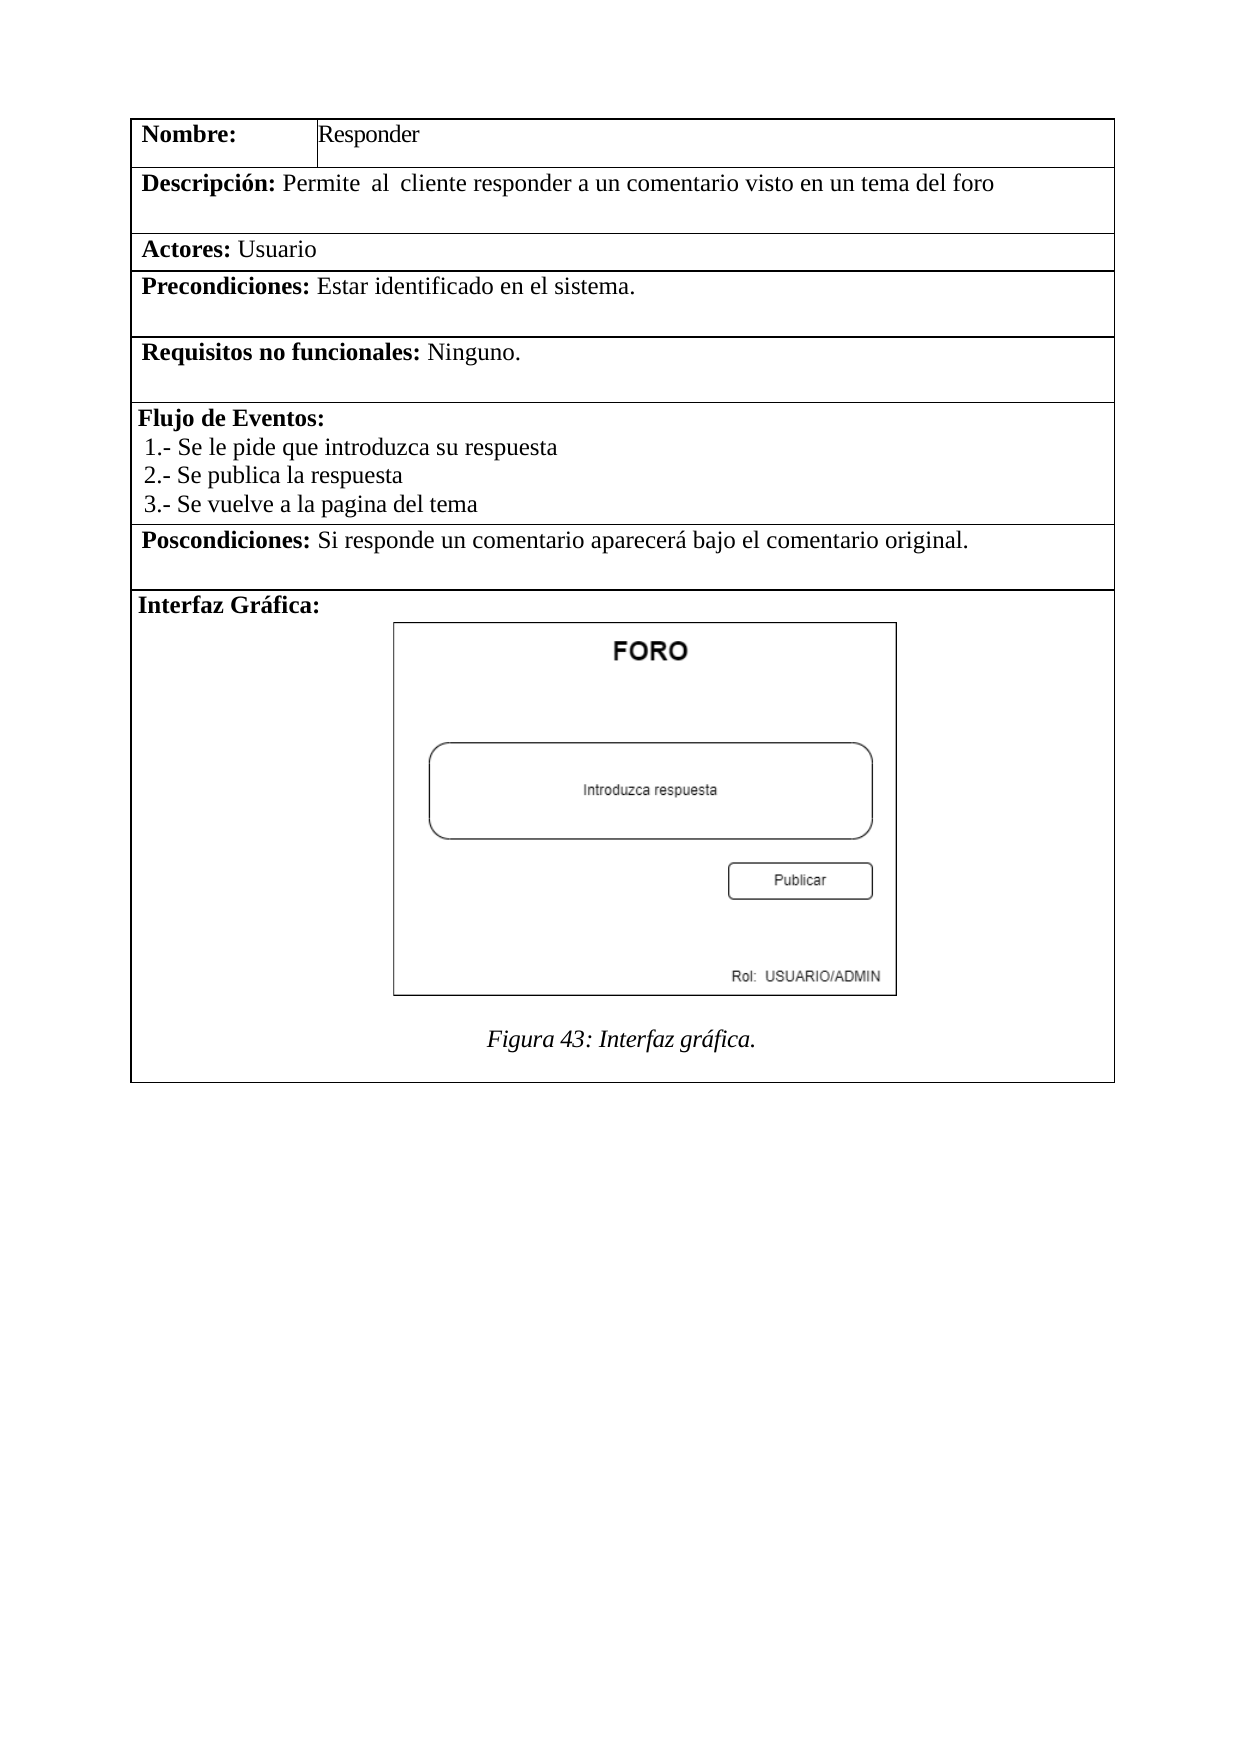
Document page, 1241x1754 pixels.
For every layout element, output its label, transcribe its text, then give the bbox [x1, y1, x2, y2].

table_cell Interfaz Gráfica: Figura 43: Interfaz gráfica. [132, 591, 1114, 1082]
table_cell Descripción: Permite al cliente responder a un comentario visto en un tema del foro [132, 168, 1114, 233]
table_cell Flujo de Eventos: 1.- Se le pide que introduzca su respuesta 2.- Se publica la respuesta 3.- Se vuelve a la pagina del tema [132, 403, 1114, 523]
table_header Nombre: [132, 120, 317, 166]
table_cell Poscondiciones: Si responde un comentario aparecerá bajo el comentario original. [132, 525, 1114, 589]
table_cell Requisitos no funcionales: Ninguno. [132, 338, 1114, 401]
table_cell Precondiciones: Estar identificado en el sistema. [132, 272, 1114, 336]
picture [393, 622, 897, 996]
table_cell Actores: Usuario [132, 234, 1114, 270]
table_header Responder [318, 120, 1114, 166]
